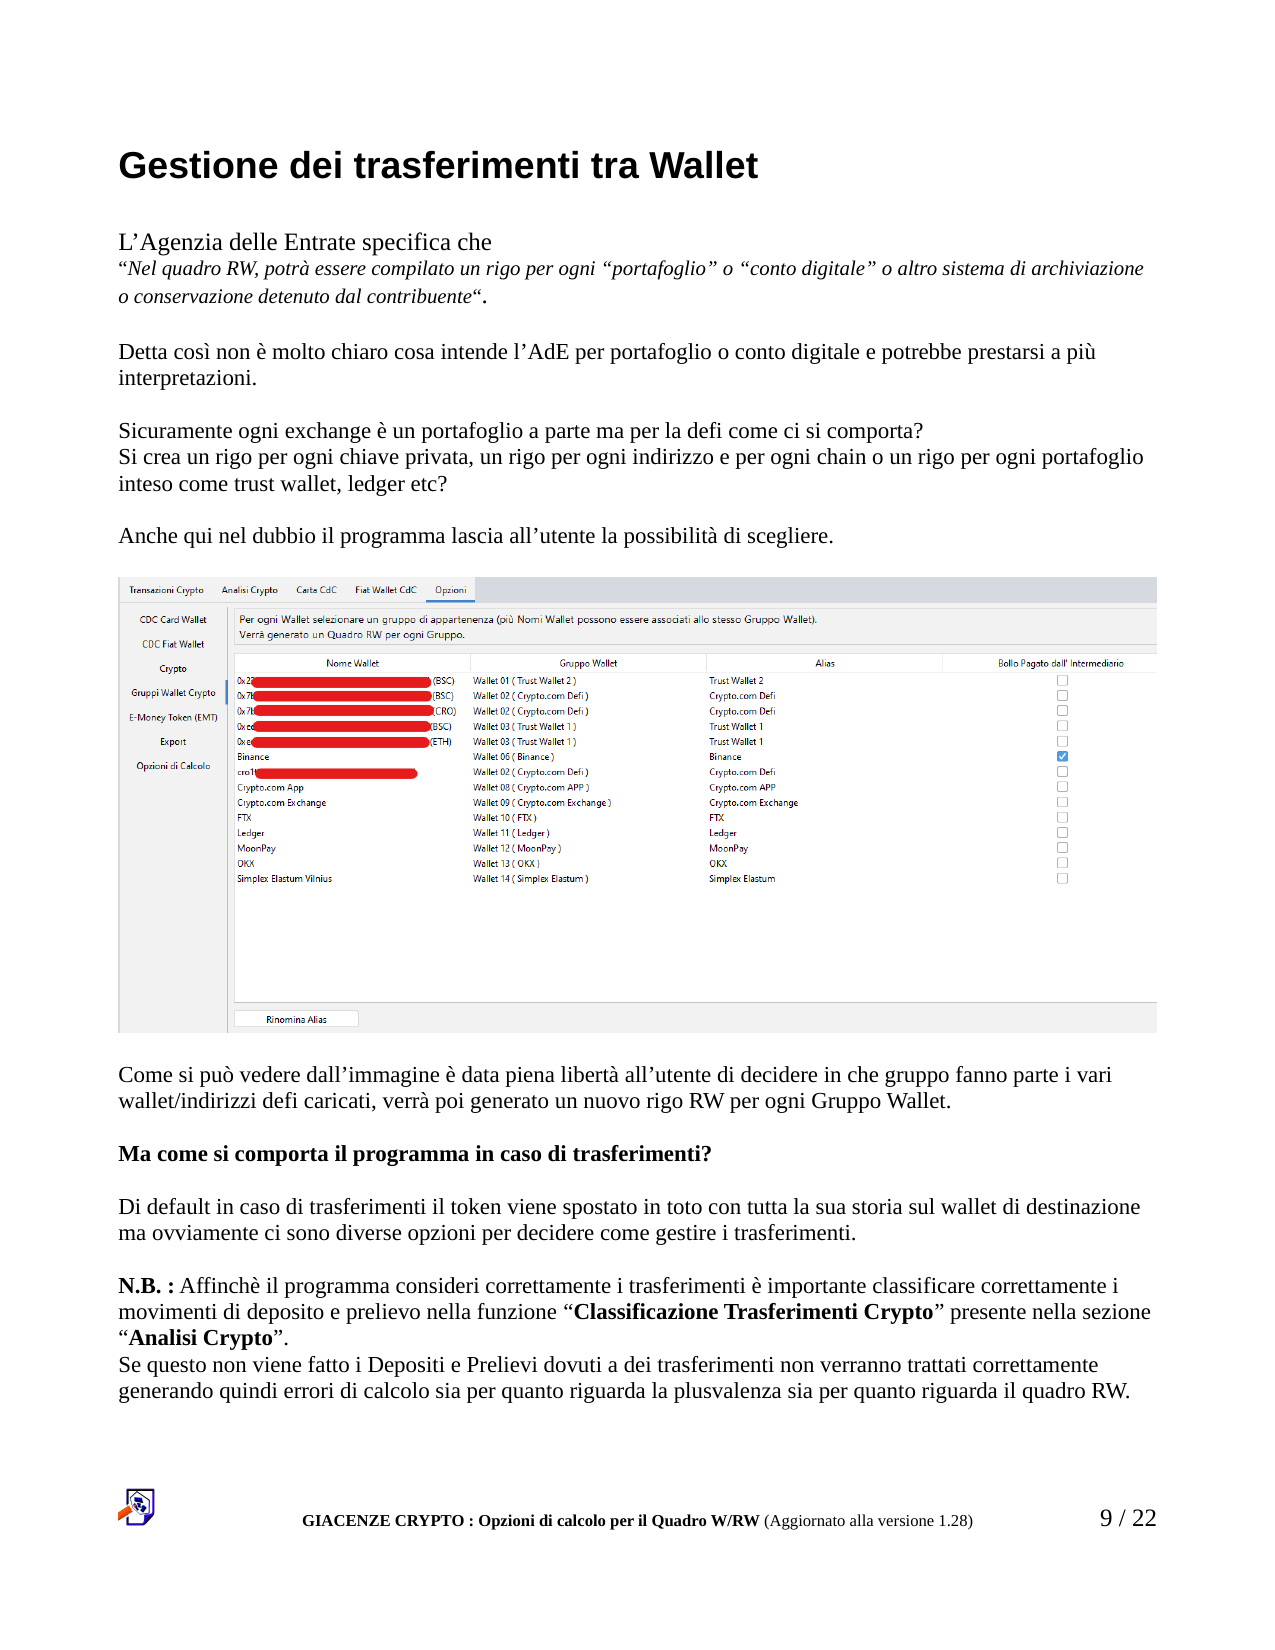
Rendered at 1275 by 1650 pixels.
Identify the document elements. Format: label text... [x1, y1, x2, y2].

text Si crea un rigo per ogni chiave privata, un rigo per ogni indirizzo e per ogni chain o un rigo per ogni portafoglio inteso come trust wallet, ledger etc? [118, 443, 1157, 496]
subtitle Gestione dei trasferimenti tra Wallet [118, 143, 1157, 186]
text Di default in caso di trasferimenti il token viene spostato in toto con tutta la sua storia sul wallet di destinazione ma ovviamente ci sono diverse opzioni per decidere come gestire i trasferimenti. [118, 1193, 1157, 1245]
text “Nel quadro RW, potrà essere compilato un rigo per ogni “portafoglio” o “conto digitale” o altro sistema di archiviazione o conservazione detenuto dal contribuente“. [118, 256, 1157, 309]
text Ma come si comporta il programma in caso di trasferimenti? [118, 1140, 1157, 1166]
text N.B. : Affinchè il programma consideri correttamente i trasferimenti è importante classificare correttamente i movimenti di deposito e prelievo nella funzione “Classificazione Trasferimenti Crypto” presente nella sezione “Analisi Crypto”. [118, 1272, 1157, 1351]
text Sicuramente ogni exchange è un portafoglio a parte ma per la defi come ci si comporta? [118, 417, 1157, 443]
text Anche qui nel dubbio il programma lascia all’utente la possibilità di scegliere. [118, 522, 1157, 549]
text L’Agenzia delle Entrate specifica che [118, 227, 1157, 256]
text Come si può vedere dall’immagine è data piena libertà all’utente di decidere in che gruppo fanno parte i vari wallet/indirizzi defi caricati, verrà poi generato un nuovo rigo RW per ogni Gruppo Wallet. [118, 1061, 1157, 1114]
text Detta così non è molto chiaro cosa intende l’AdE per portafoglio o conto digitale e potrebbe prestarsi a più interpretazioni. [118, 338, 1157, 391]
picture [118, 577, 1157, 1033]
picture [118, 1488, 155, 1526]
text Se questo non viene fatto i Depositi e Prelievi dovuti a dei trasferimenti non verranno trattati correttamente generando quindi errori di calcolo sia per quanto riguarda la plusvalenza sia per quanto riguarda il quadro RW. [118, 1351, 1157, 1403]
